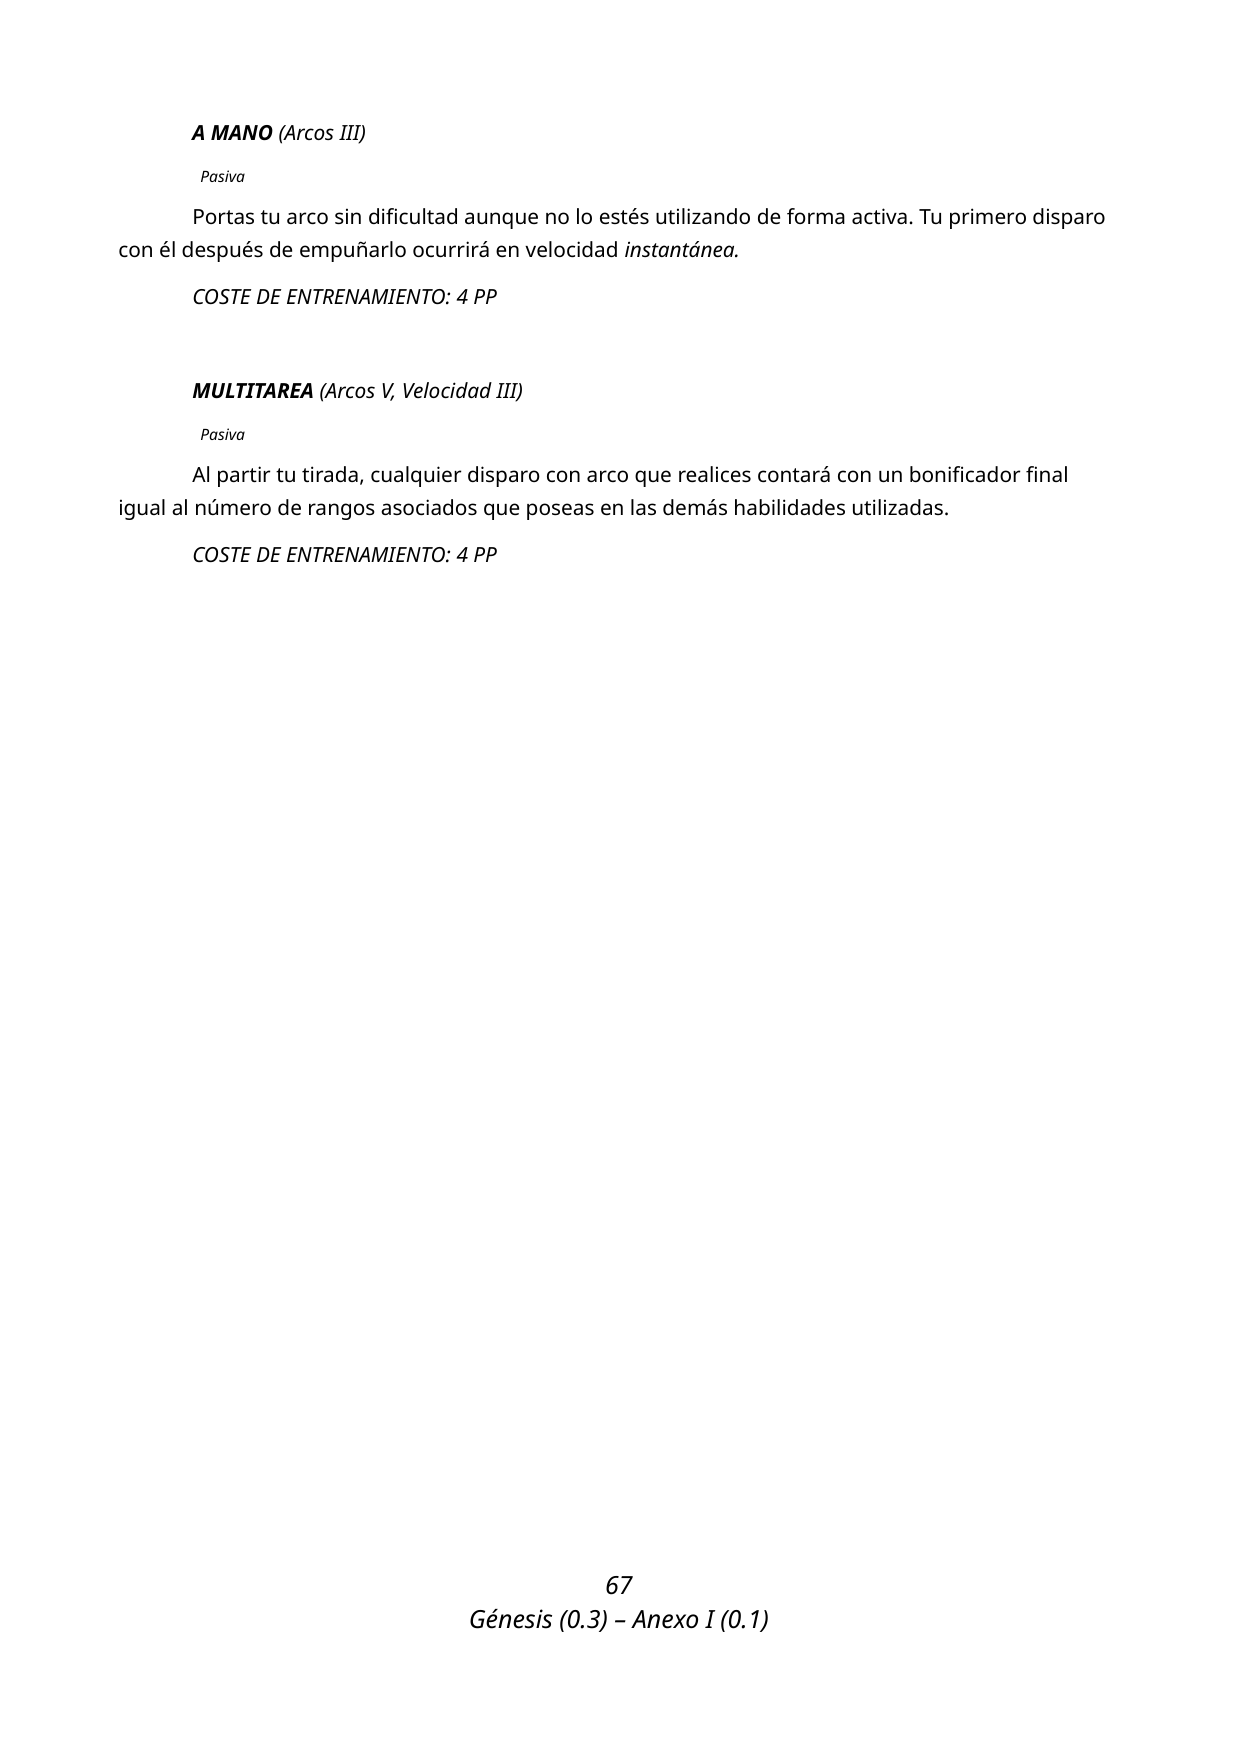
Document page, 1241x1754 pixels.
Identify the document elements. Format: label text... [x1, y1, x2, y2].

text COSTE DE ENTRENAMIENTO: 4 PP [118, 282, 1122, 310]
text Al partir tu tirada, cualquier disparo con arco que realices contará con un bonificador final igual al número de rangos asociados que poseas en las demás habilidades utilizadas. [118, 460, 1122, 521]
text COSTE DE ENTRENAMIENTO: 4 PP [118, 540, 1122, 569]
text Pasiva [192, 165, 1122, 202]
text Pasiva [192, 423, 1122, 460]
text MULTITAREA (Arcos V, Velocidad III) [118, 376, 1122, 405]
text A MANO (Arcos III) [118, 118, 1122, 147]
text Portas tu arco sin dificultad aunque no lo estés utilizando de forma activa. Tu primero disparo con él después de empuñarlo ocurrirá en velocidad instantánea. [118, 202, 1122, 263]
